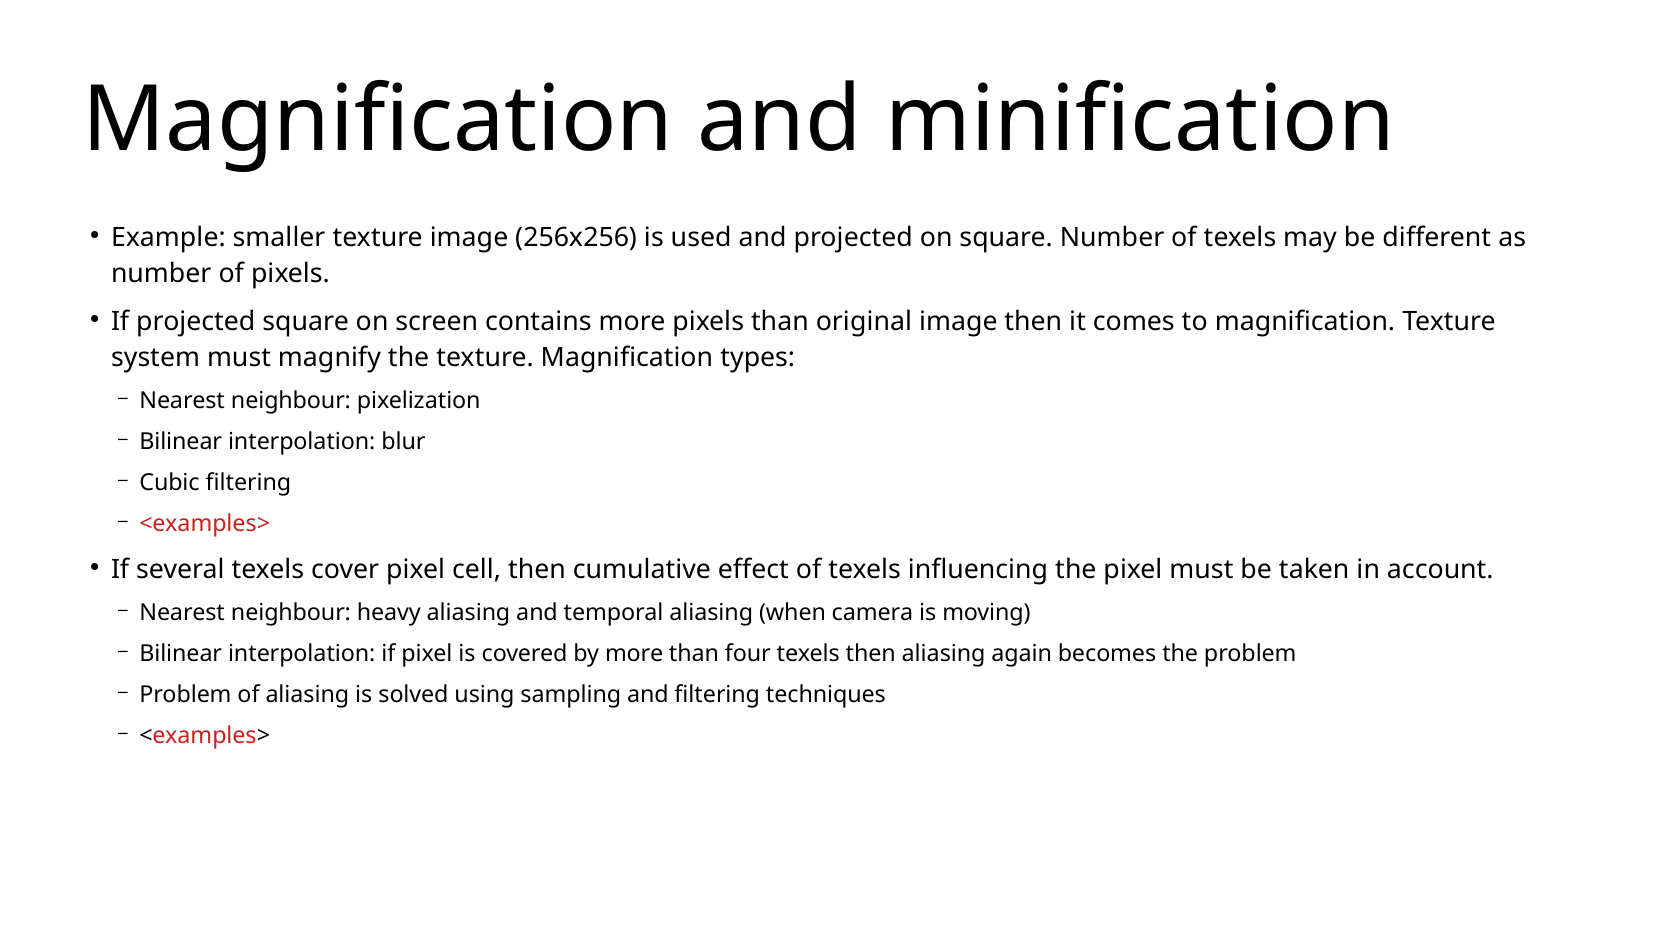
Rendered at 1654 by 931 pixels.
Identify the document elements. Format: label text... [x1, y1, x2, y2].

list Example: smaller texture image (256x256) is used and projected on square. Number of texels may be different as number of pixels. If projected square on screen contains more pixels than original image then it comes to magnification. Texture system must magnify the texture. Magnification types: Nearest neighbour: pixelization Bilinear interpolation: blur Cubic filtering <examples> If several texels cover pixel cell, then cumulative effect of texels influencing the pixel must be taken in account. Nearest neighbour: heavy aliasing and temporal aliasing (when camera is moving) Bilinear interpolation: if pixel is covered by more than four texels then aliasing again becomes the problem Problem of aliasing is solved using sampling and filtering techniques <examples> [82, 217, 1571, 758]
title Magnification and minification [82, 37, 1571, 193]
